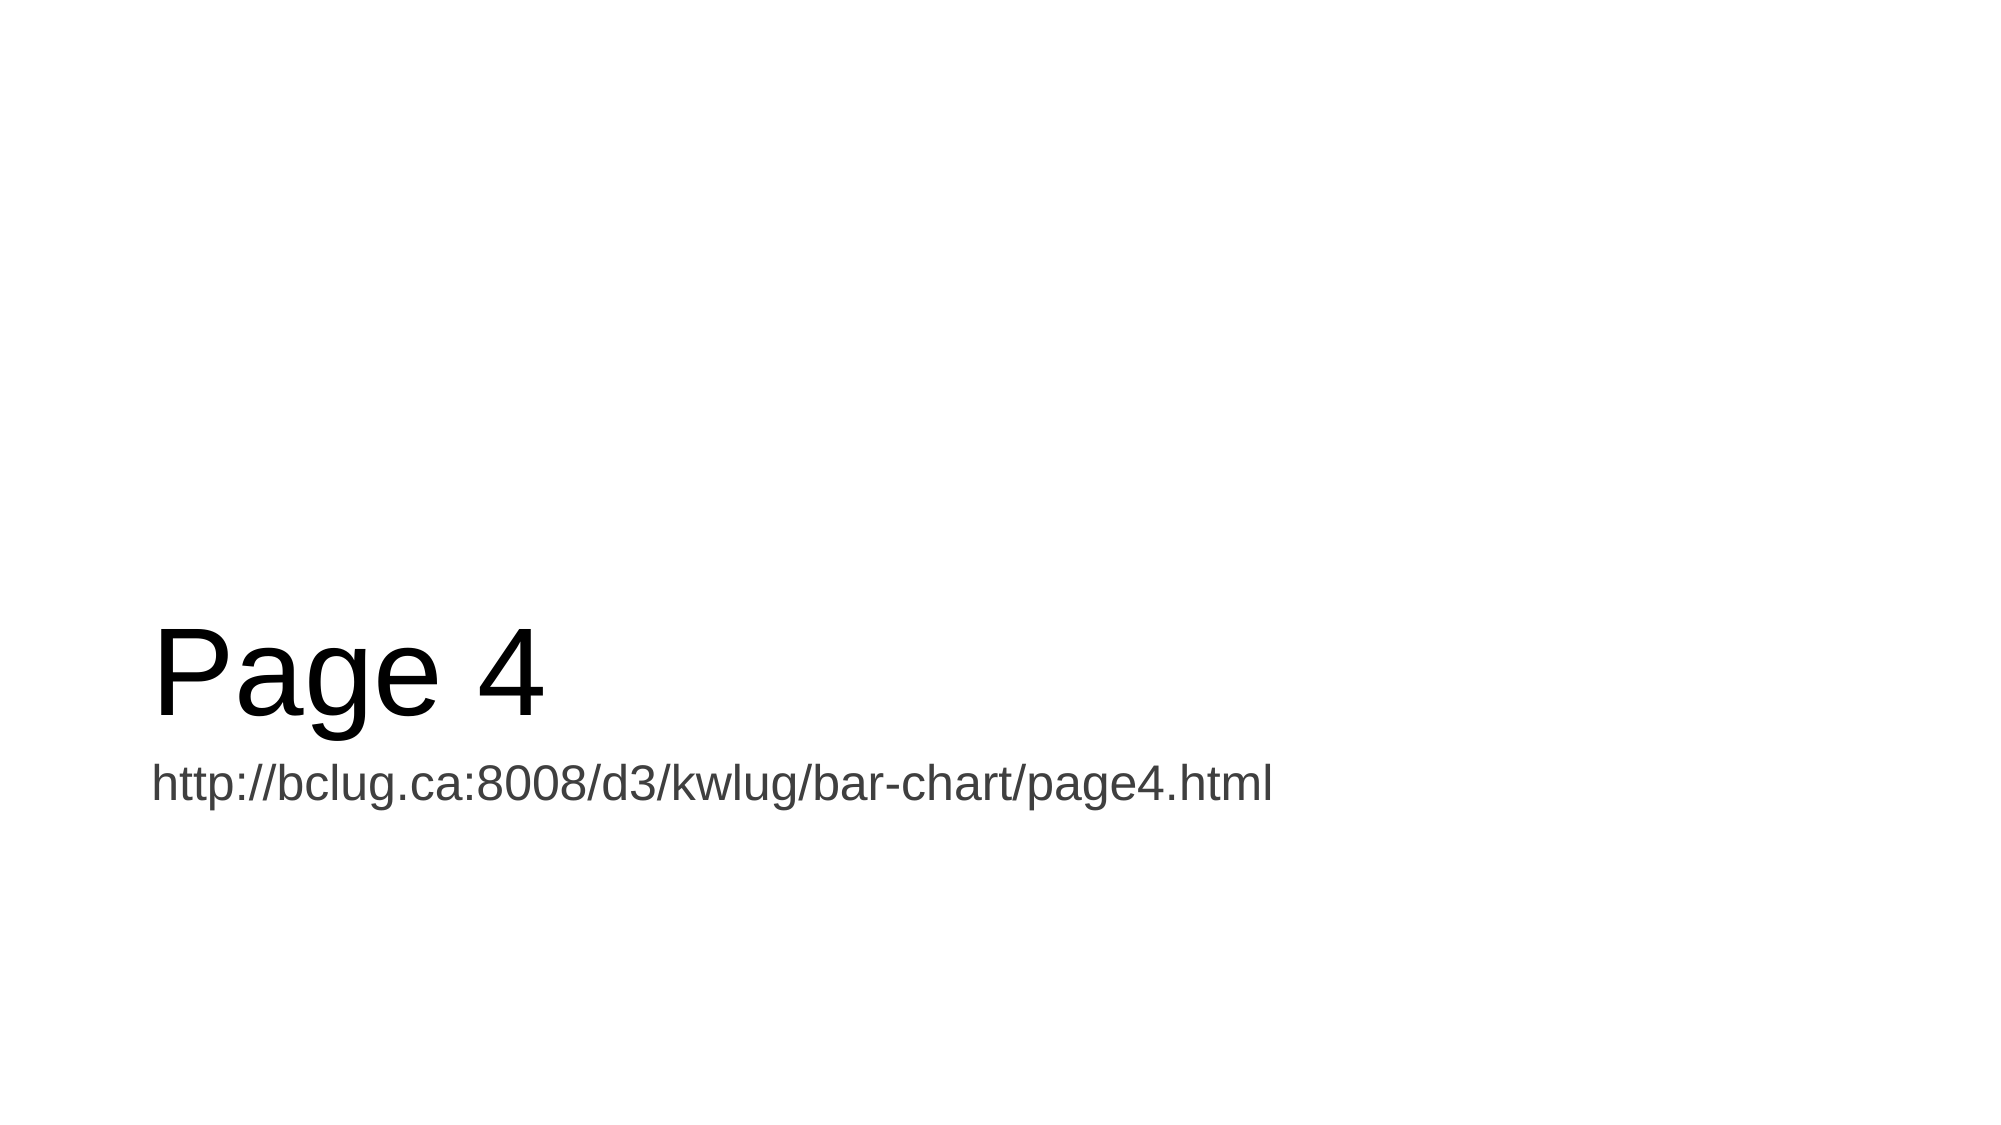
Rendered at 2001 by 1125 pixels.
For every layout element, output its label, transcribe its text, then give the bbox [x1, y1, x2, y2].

title Page 4 [136, 280, 1862, 749]
list http://bclug.ca:8008/d3/kwlug/bar-chart/page4.html [136, 752, 1862, 1000]
